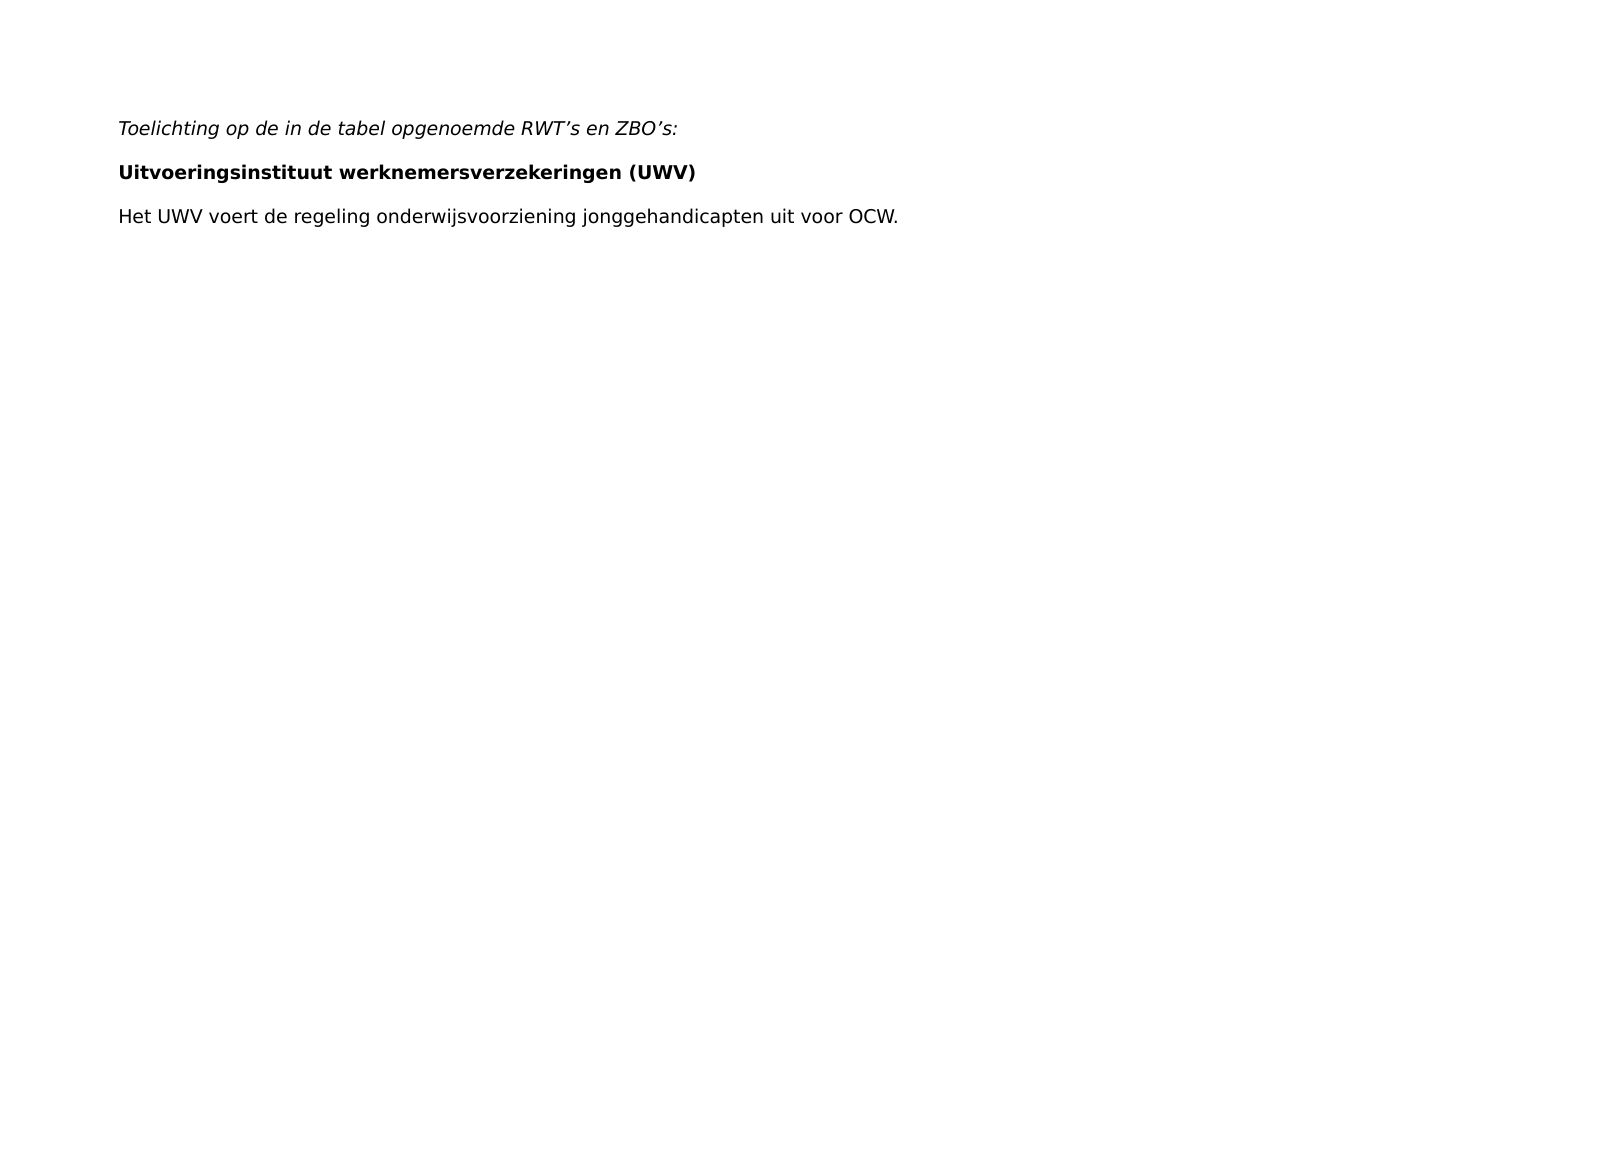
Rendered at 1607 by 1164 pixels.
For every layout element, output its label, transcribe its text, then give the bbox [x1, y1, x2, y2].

text Het UWV voert de regeling onderwijsvoorziening jonggehandicapten uit voor OCW. [118, 206, 1488, 228]
subtitle Toelichting op de in de tabel opgenoemde RWT’s en ZBO’s: [118, 118, 1488, 140]
subtitle Uitvoeringsinstituut werknemersverzekeringen (UWV) [118, 162, 1488, 184]
